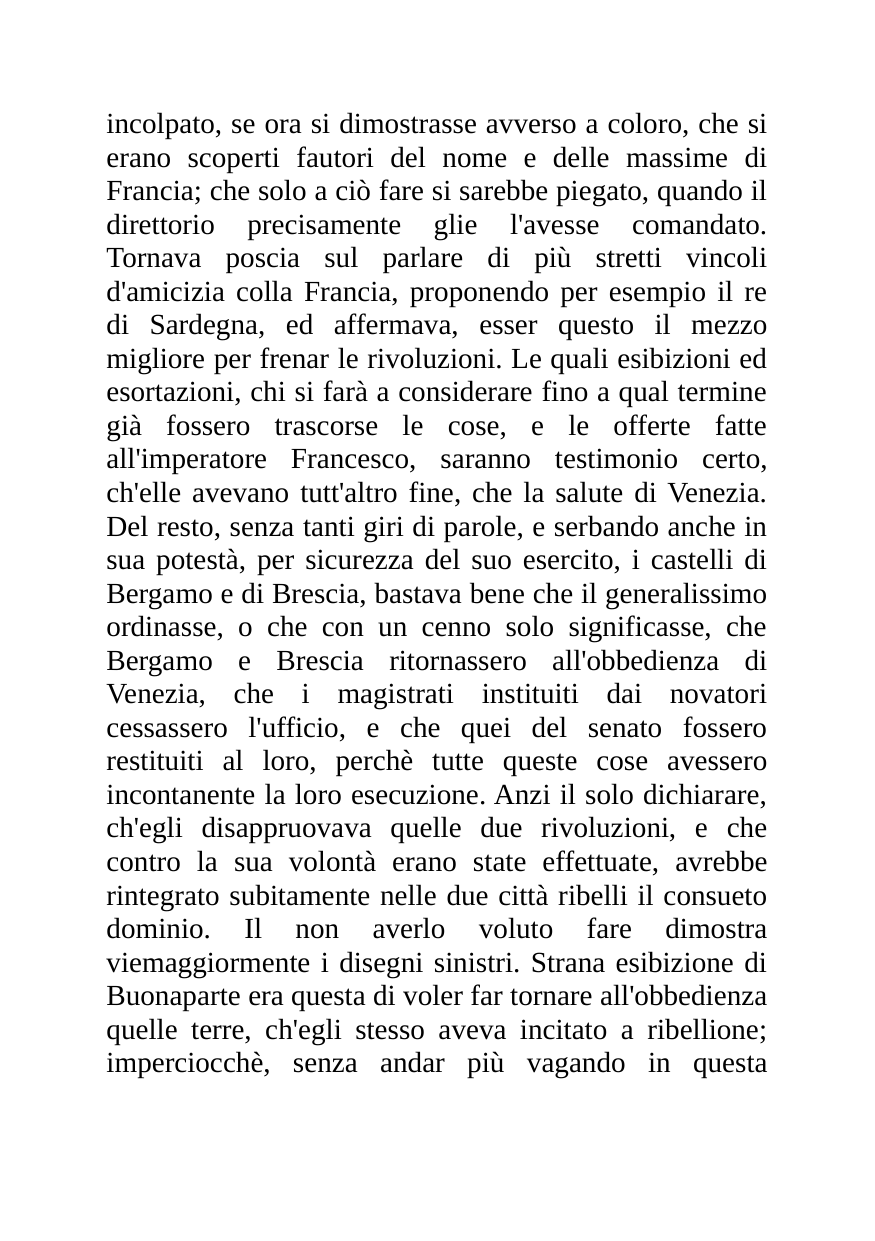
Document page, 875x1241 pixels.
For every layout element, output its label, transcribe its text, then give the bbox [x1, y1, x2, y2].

text incolpato, se ora si dimostrasse avverso a coloro, che si erano scoperti fautori del nome e delle massime di Francia; che solo a ciò fare si sarebbe piegato, quando il direttorio precisamente glie l'avesse comandato. Tornava poscia sul parlare di più stretti vincoli d'amicizia colla Francia, proponendo per esempio il re di Sardegna, ed affermava, esser questo il mezzo migliore per frenar le rivoluzioni. Le quali esibizioni ed esortazioni, chi si farà a considerare fino a qual termine già fossero trascorse le cose, e le offerte fatte all'imperatore Francesco, saranno testimonio certo, ch'elle avevano tutt'altro fine, che la salute di Venezia. Del resto, senza tanti giri di parole, e serbando anche in sua potestà, per sicurezza del suo esercito, i castelli di Bergamo e di Brescia, bastava bene che il generalissimo ordinasse, o che con un cenno solo significasse, che Bergamo e Brescia ritornassero all'obbedienza di Venezia, che i magistrati instituiti dai novatori cessassero l'ufficio, e che quei del senato fossero restituiti al loro, perchè tutte queste cose avessero incontanente la loro esecuzione. Anzi il solo dichiarare, ch'egli disappruovava quelle due rivoluzioni, e che contro la sua volontà erano state effettuate, avrebbe rintegrato subitamente nelle due città ribelli il consueto dominio. Il non averlo voluto fare dimostra viemaggiormente i disegni sinistri. Strana esibizione di Buonaparte era questa di voler far tornare all'obbedienza quelle terre, ch'egli stesso aveva incitato a ribellione; imperciocchè, senza andar più vagando in questa [106, 106, 768, 1079]
